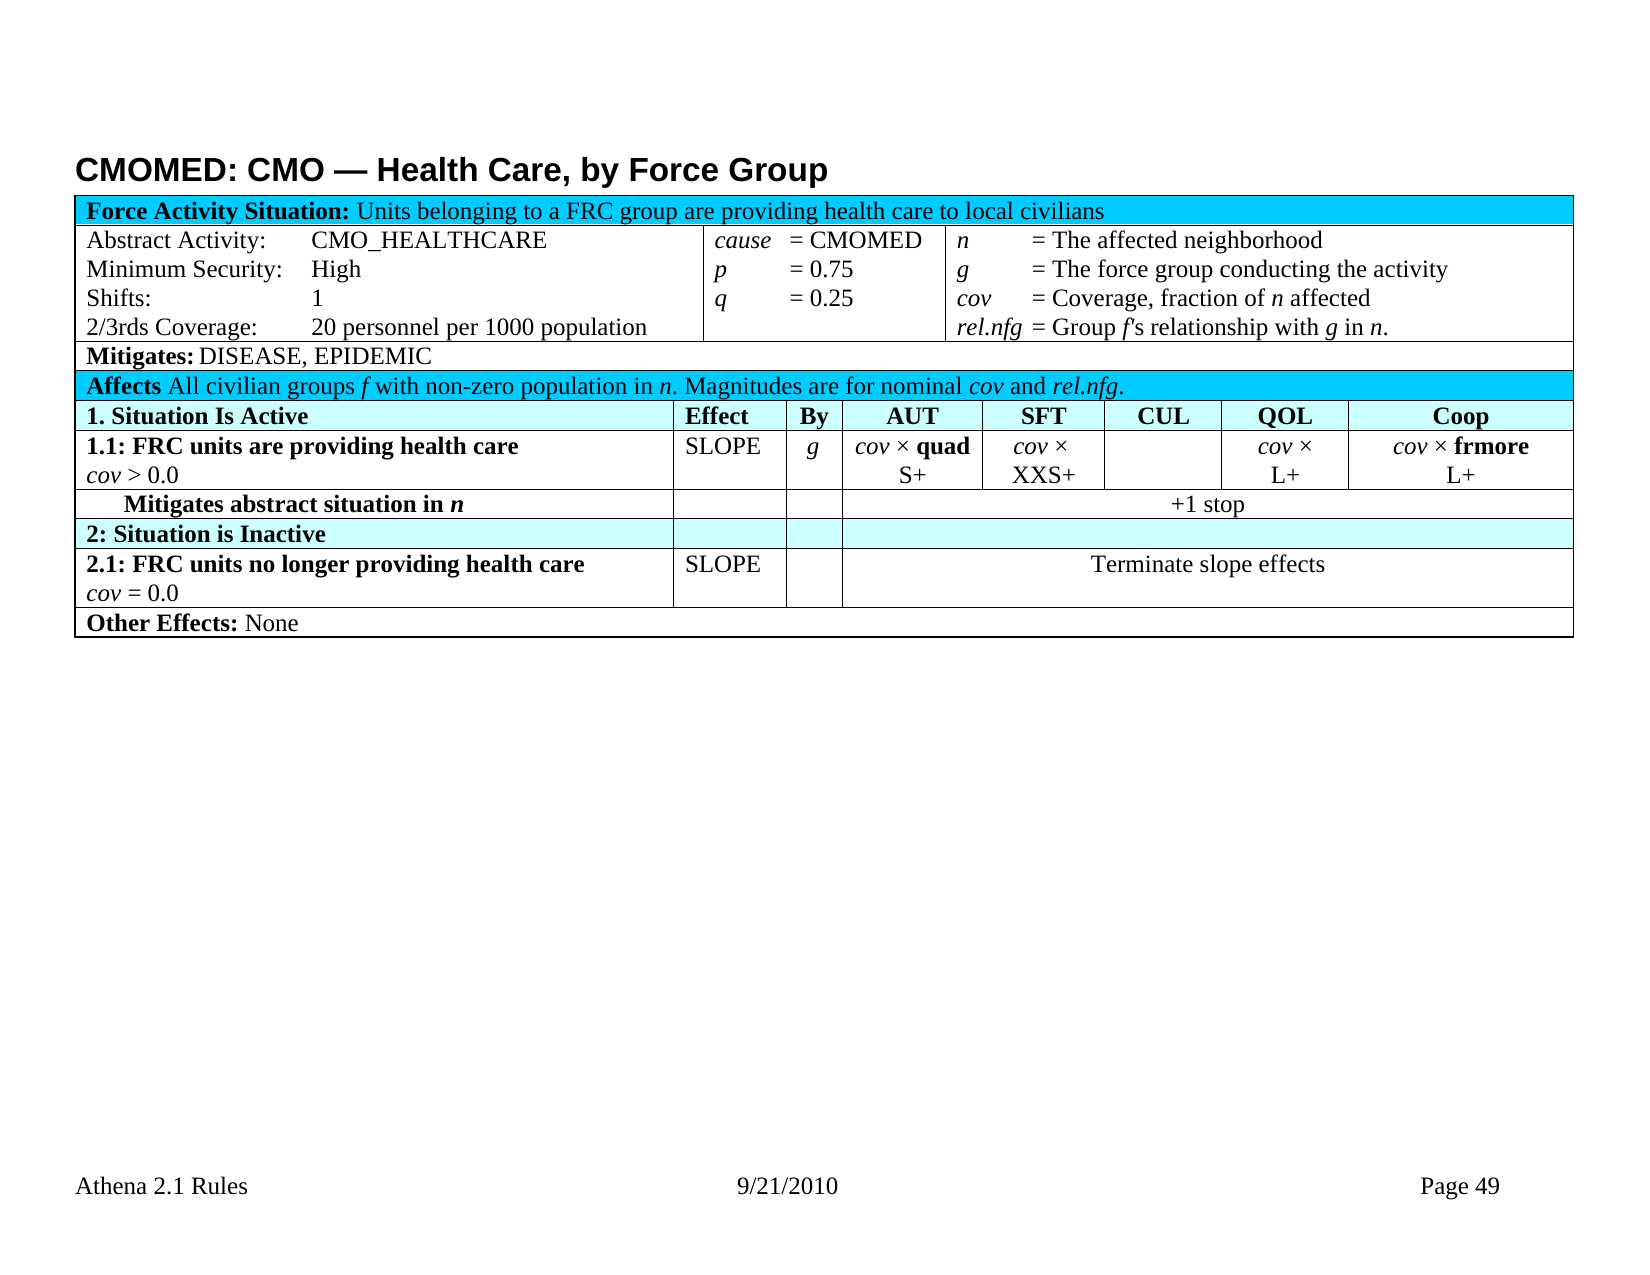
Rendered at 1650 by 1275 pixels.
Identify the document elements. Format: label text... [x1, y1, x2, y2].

table_cell [1105, 431, 1221, 488]
table_cell Mitigates abstract situation in n [76, 490, 673, 518]
table_cell cov × L+ [1222, 431, 1348, 488]
table_cell [843, 519, 1573, 548]
table_cell QOL [1222, 401, 1348, 430]
table_cell AUT [843, 401, 982, 430]
table_cell CUL [1105, 401, 1221, 430]
table_cell [787, 490, 842, 518]
table_cell SLOPE [674, 549, 786, 607]
table_cell cov × XXS+ [983, 431, 1104, 488]
table_cell Effect [674, 401, 786, 430]
table_cell Affects All civilian groups f with non-zero population in n. Magnitudes are for nominal cov and rel.nfg. [76, 371, 1573, 400]
table_cell By [787, 401, 842, 430]
table_cell [674, 490, 786, 518]
table_cell cov × frmore L+ [1349, 431, 1573, 488]
table_header Force Activity Situation: Units belonging to a FRC group are providing health care to local civilians [76, 196, 1573, 224]
table_cell g [787, 431, 842, 488]
table_cell 2.1: FRC units no longer providing health care cov = 0.0 [76, 549, 673, 607]
table_cell cause = CMOMED p = 0.75 q = 0.25 [704, 226, 945, 341]
table_cell 1.1: FRC units are providing health care cov > 0.0 [76, 431, 673, 488]
table_cell SFT [983, 401, 1104, 430]
table_cell Mitigates: DISEASE, EPIDEMIC [76, 342, 1573, 370]
table_cell n = The affected neighborhood g = The force group conducting the activity cov = Coverage, fraction of n affected rel.nfg = Group f's relationship with g in n. [946, 226, 1573, 341]
table_cell 2: Situation is Inactive [76, 519, 673, 548]
table_cell +1 stop [843, 490, 1573, 518]
table_cell [787, 519, 842, 548]
table_cell [674, 519, 786, 548]
table_cell SLOPE [674, 431, 786, 488]
table_cell Coop [1349, 401, 1573, 430]
table_cell Terminate slope effects [843, 549, 1573, 607]
table_cell Abstract Activity: CMO_HEALTHCARE Minimum Security: High Shifts: 1 2/3rds Coverage: 20 personnel per 1000 population [76, 226, 703, 341]
table_cell cov × quad S+ [843, 431, 982, 488]
table_cell Other Effects: None [76, 608, 1573, 636]
table_cell [787, 549, 842, 607]
table_cell 1. Situation Is Active [76, 401, 673, 430]
text CMOMED: CMO — Health Care, by Force Group [75, 150, 1575, 188]
